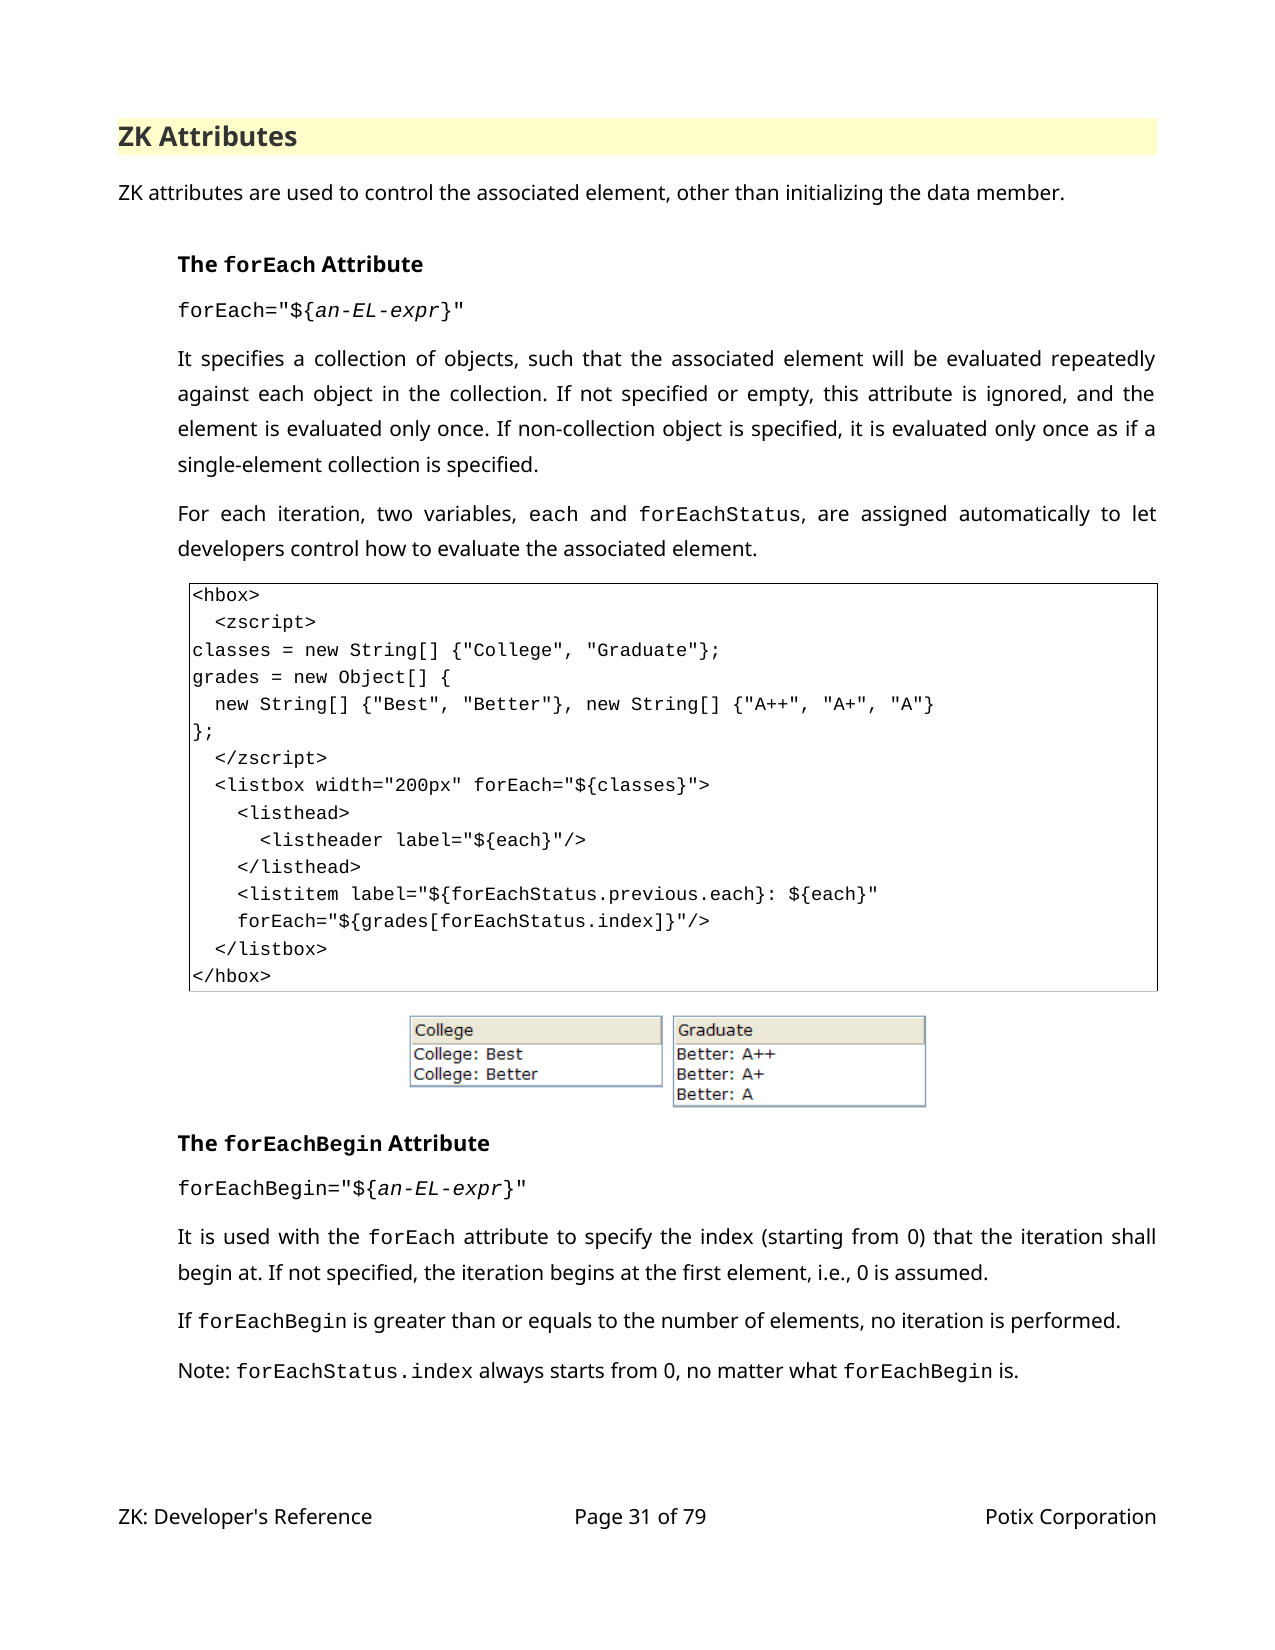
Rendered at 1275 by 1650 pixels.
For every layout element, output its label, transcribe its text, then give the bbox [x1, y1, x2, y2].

text </zscript> [190, 746, 1157, 770]
picture [407, 1012, 930, 1110]
text forEach="${grades[forEachStatus.index]}"/> [190, 909, 1157, 933]
text }; [190, 719, 1157, 743]
subtitle ZK Attributes [118, 118, 1157, 155]
text For each iteration, two variables, each and forEachStatus, are assigned automatically to let developers control how to evaluate the associated element. [177, 499, 1157, 562]
text <hbox> [190, 584, 1157, 607]
subtitle The forEachBegin Attribute [177, 1110, 1157, 1157]
text <listheader label="${each}"/> [190, 828, 1157, 852]
text If forEachBegin is greater than or equals to the number of elements, no iteration is performed. [177, 1307, 1157, 1335]
text It specifies a collection of objects, such that the associated element will be evaluated repeatedly against each object in the collection. If not specified or empty, this attribute is ignored, and the element is evaluated only once. If non-collection object is specified, it is evaluated only once as if a single-element collection is specified. [177, 344, 1157, 478]
subtitle The forEach Attribute [177, 249, 1157, 279]
text ZK attributes are used to control the associated element, other than initializing the data member. [118, 178, 1157, 207]
text <listhead> [190, 801, 1157, 825]
text It is used with the forEach attribute to specify the index (starting from 0) that the iteration shall begin at. If not specified, the iteration begins at the first element, i.e., 0 is assumed. [177, 1222, 1157, 1286]
text grades = new Object[] { [190, 664, 1157, 689]
text <listbox width="200px" forEach="${classes}"> [190, 773, 1157, 798]
text <zscript> [190, 610, 1157, 634]
text forEachBegin="${an-EL-expr}" [177, 1178, 1157, 1202]
text Note: forEachStatus.index always starts from 0, no matter what forEachBegin is. [177, 1356, 1157, 1384]
text new String[] {"Best", "Better"}, new String[] {"A++", "A+", "A"} [190, 692, 1157, 716]
text </hbox> [190, 964, 1157, 991]
text <listitem label="${forEachStatus.previous.each}: ${each}" [190, 882, 1157, 906]
text forEach="${an-EL-expr}" [177, 300, 1157, 323]
text classes = new String[] {"College", "Graduate"}; [190, 637, 1157, 662]
text </listhead> [190, 855, 1157, 879]
text </listbox> [190, 936, 1157, 961]
